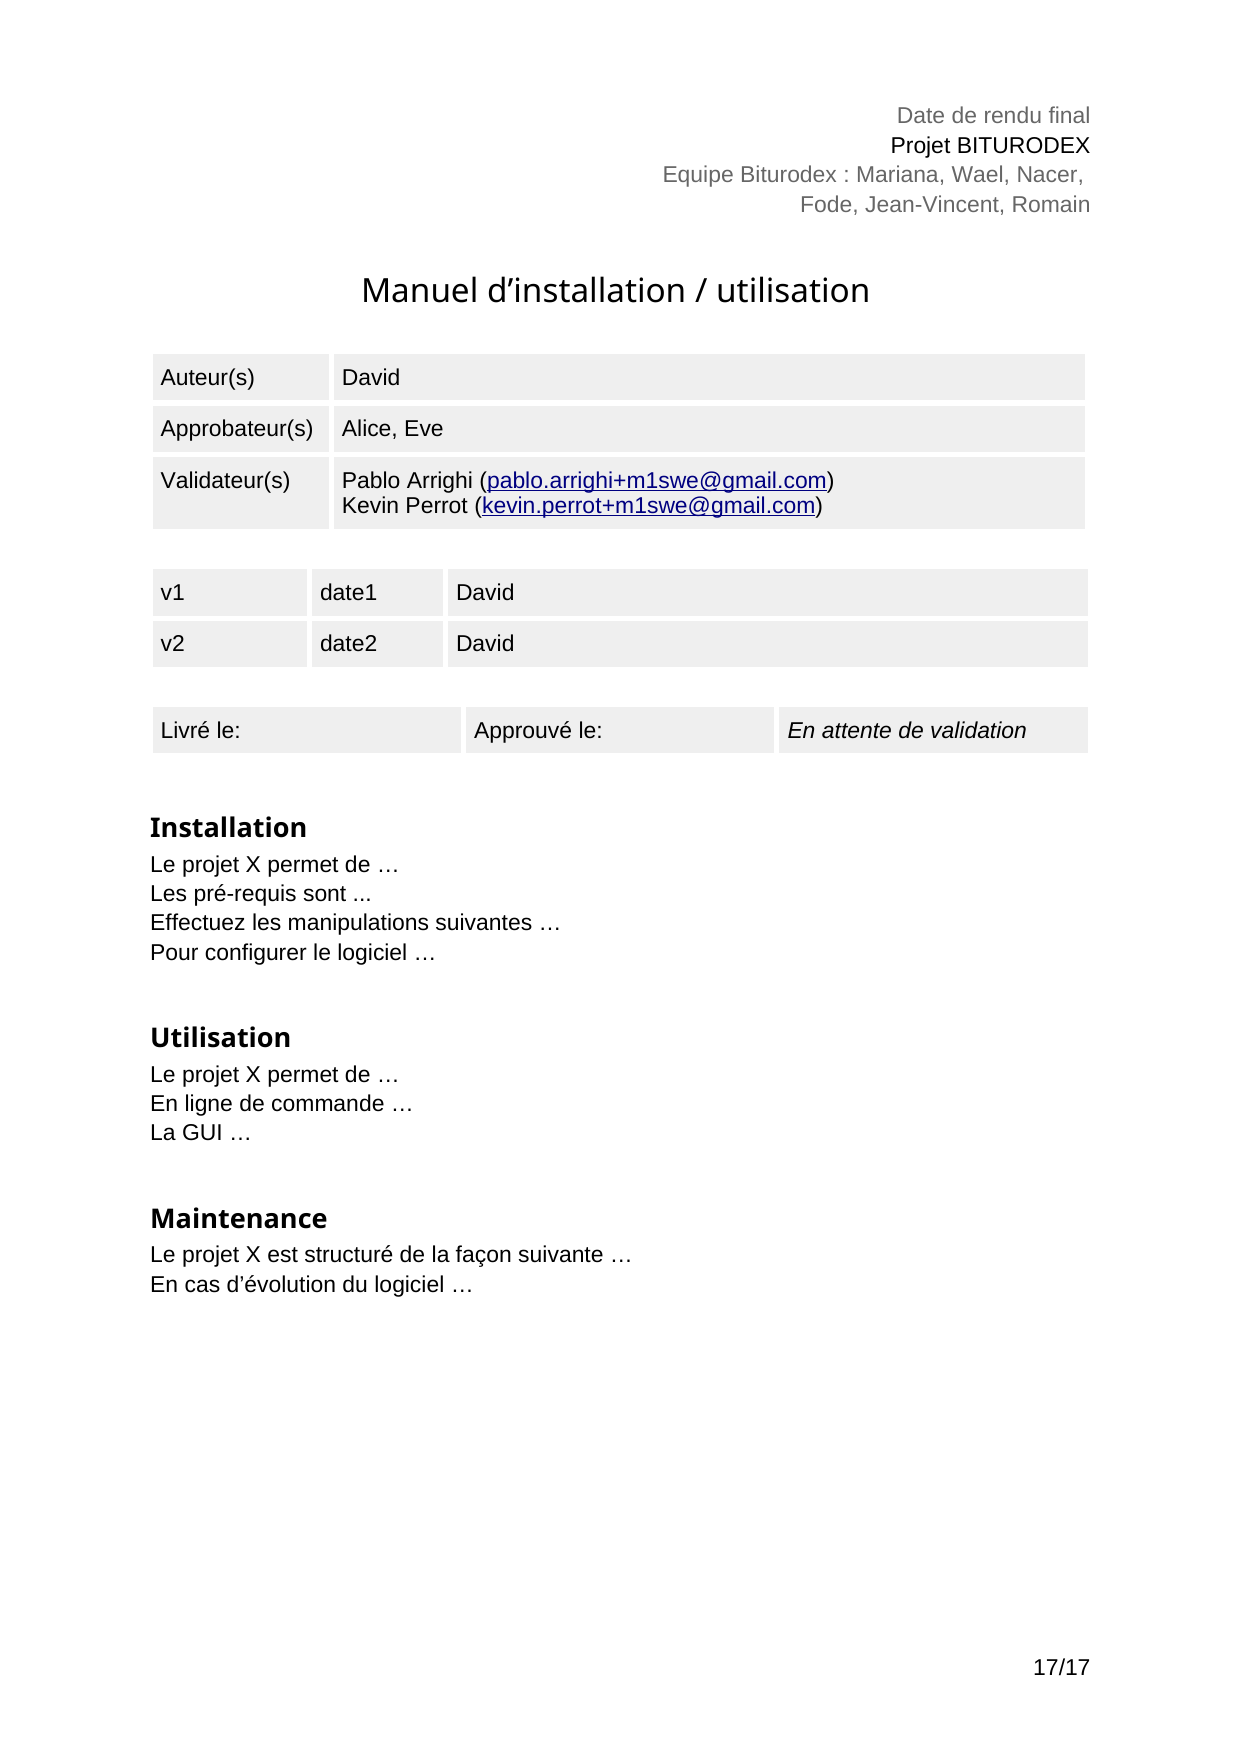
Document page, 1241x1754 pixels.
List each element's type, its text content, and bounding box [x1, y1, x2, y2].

subtitle Installation [150, 809, 1090, 846]
text En ligne de commande … [150, 1091, 1090, 1116]
table_cell Alice, Eve [334, 406, 1085, 452]
subtitle Maintenance [150, 1200, 1090, 1237]
table_cell Validateur(s) [153, 457, 329, 529]
table_header v1 [153, 569, 307, 616]
table_cell Pablo Arrighi (pablo.arrighi+m1swe@gmail.com) Kevin Perrot (kevin.perrot+m1swe@gmail.com) [334, 457, 1085, 529]
text Le projet X permet de … [150, 1061, 1090, 1087]
text Le projet X est structuré de la façon suivante … [150, 1242, 1090, 1268]
subtitle Manuel d’installation / utilisation [150, 267, 1090, 312]
text En cas d’évolution du logiciel … [150, 1271, 1090, 1297]
table_header En attente de validation [779, 707, 1088, 753]
text Pour configurer le logiciel … [150, 939, 1090, 965]
table_header Auteur(s) [153, 354, 329, 400]
table_cell v2 [153, 621, 307, 667]
table_header David [334, 354, 1085, 400]
text Le projet X permet de … [150, 851, 1090, 877]
table_header Livré le: [153, 707, 461, 753]
subtitle Utilisation [150, 1019, 1090, 1056]
table_cell date2 [312, 621, 443, 667]
table_cell Approbateur(s) [153, 406, 329, 452]
table_header Approuvé le: [466, 707, 774, 753]
table_header date1 [312, 569, 443, 616]
table_header David [448, 569, 1088, 616]
text La GUI … [150, 1120, 1090, 1146]
text Les pré-requis sont ... [150, 881, 1090, 906]
table_cell David [448, 621, 1088, 667]
text Effectuez les manipulations suivantes … [150, 910, 1090, 936]
